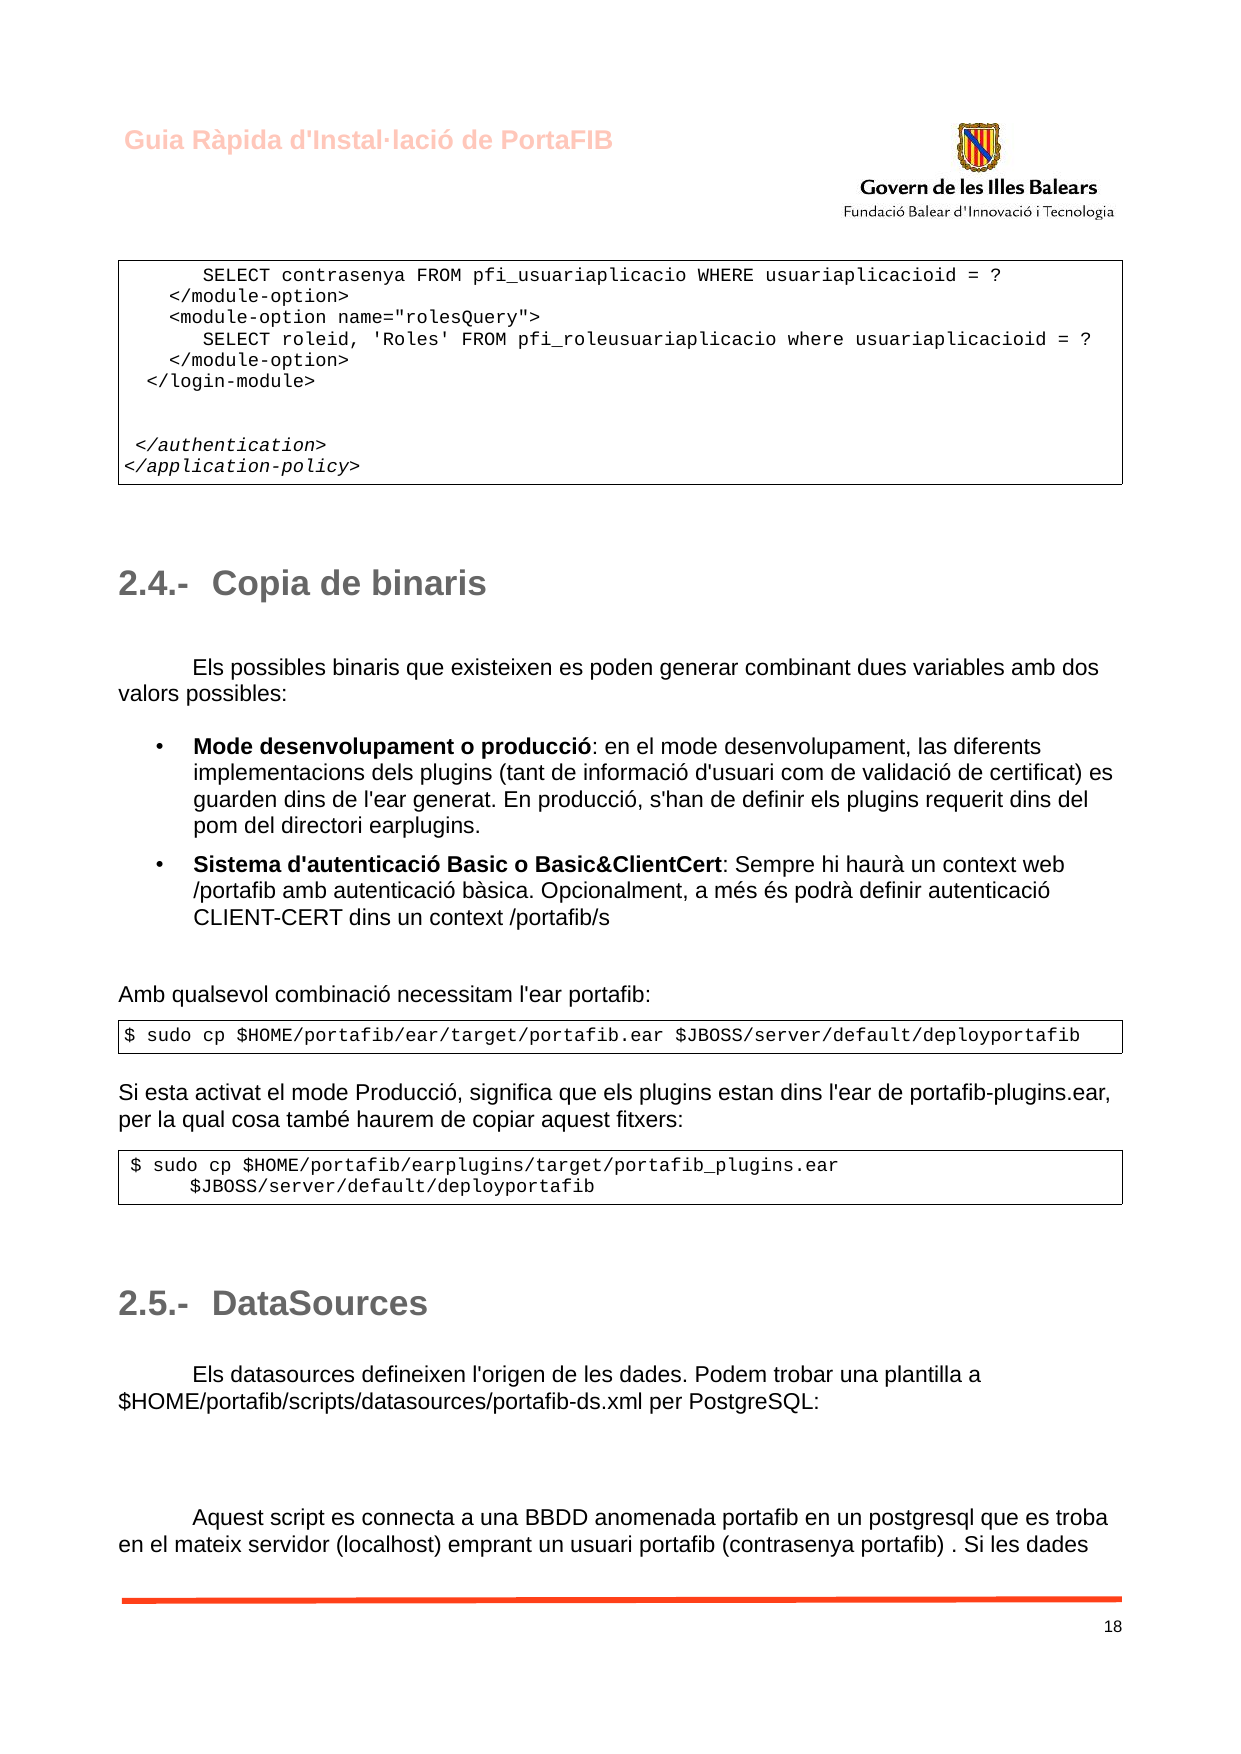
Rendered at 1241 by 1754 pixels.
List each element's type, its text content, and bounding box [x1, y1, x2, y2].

text Aquest script es connecta a una BBDD anomenada portafib en un postgresql que es troba en el mateix servidor (localhost) emprant un usuari portafib (contrasenya portafib) . Si les dades [118, 1504, 1122, 1557]
subtitle DataSources [118, 1282, 1122, 1322]
text Els possibles binaris que existeixen es poden generar combinant dues variables amb dos valors possibles: [118, 654, 1122, 707]
table_header $ sudo cp $HOME/portafib/earplugins/target/portafib_plugins.ear $JBOSS/server/default/deployportafib [119, 1151, 1122, 1204]
list Mode desenvolupament o producció: en el mode desenvolupament, las diferents implementacions dels plugins (tant de informació d'usuari com de validació de certificat) es guarden dins de l'ear generat. En producció, s'han de definir els plugins requerit dins del pom del directori earplugins. [156, 733, 1122, 838]
table_header $ sudo cp $HOME/portafib/ear/target/portafib.ear $JBOSS/server/default/deployportafib [119, 1021, 1122, 1053]
text Els datasources defineixen l'origen de les dades. Podem trobar una plantilla a $HOME/portafib/scripts/datasources/portafib-ds.xml per PostgreSQL: [118, 1361, 1122, 1414]
text Amb qualsevol combinació necessitam l'ear portafib: [118, 981, 1122, 1008]
table_header SELECT contrasenya FROM pfi_usuariaplicacio WHERE usuariaplicacioid = ? </module-option> <module-option name="rolesQuery"> SELECT roleid, 'Roles' FROM pfi_roleusuariaplicacio where usuariaplicacioid = ? </module-option> </login-module> </authentication> </application-policy> [119, 261, 1122, 484]
subtitle Copia de binaris [118, 562, 1122, 602]
text Si esta activat el mode Producció, significa que els plugins estan dins l'ear de portafib-plugins.ear, per la qual cosa també haurem de copiar aquest fitxers: [118, 1079, 1122, 1132]
list Sistema d'autenticació Basic o Basic&ClientCert: Sempre hi haurà un context web /portafib amb autenticació bàsica. Opcionalment, a més és podrà definir autenticació CLIENT-CERT dins un context /portafib/s [156, 851, 1122, 930]
picture [840, 123, 1117, 220]
